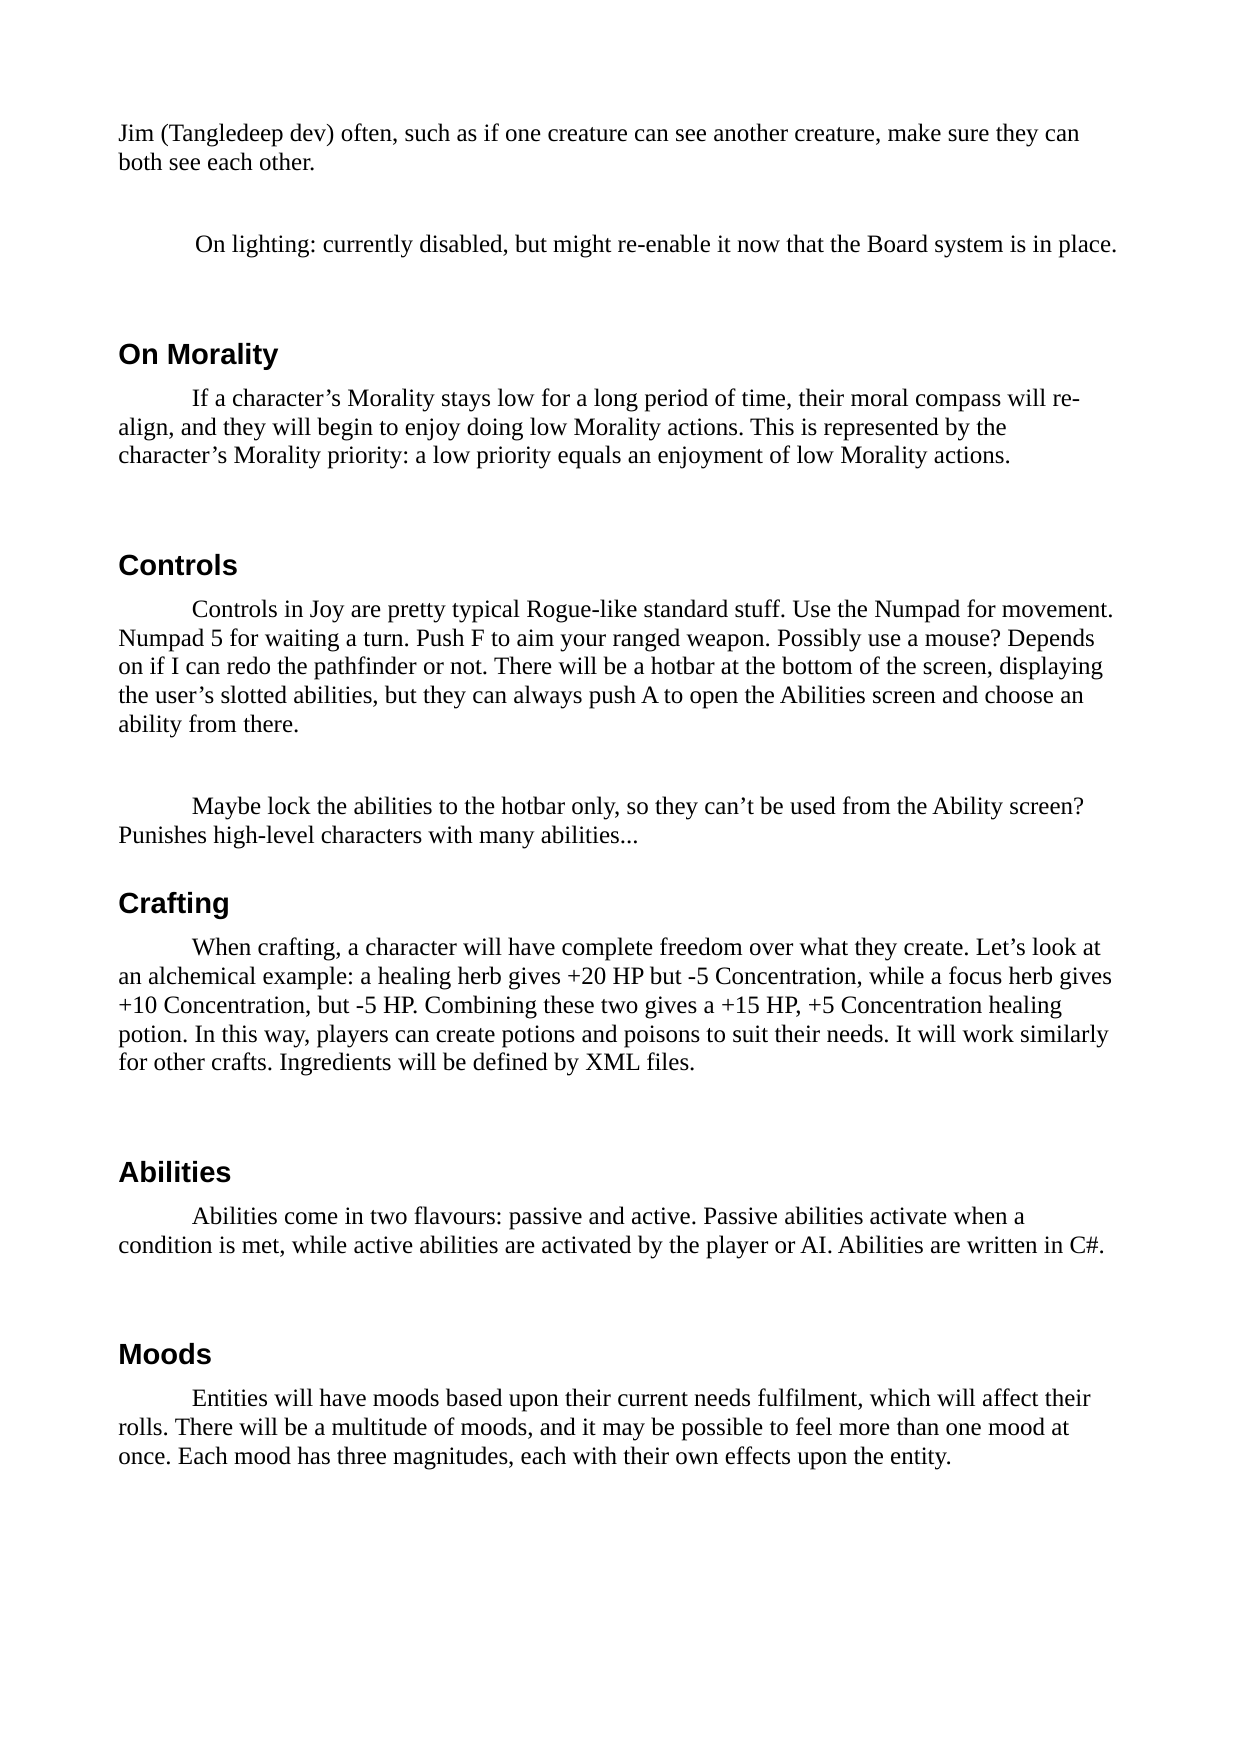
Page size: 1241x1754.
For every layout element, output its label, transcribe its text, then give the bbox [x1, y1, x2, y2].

text Jim (Tangledeep dev) often, such as if one creature can see another creature, make sure they can both see each other. [118, 118, 1122, 176]
text Controls in Joy are pretty typical Rogue-like standard stuff. Use the Numpad for movement. Numpad 5 for waiting a turn. Push F to aim your ranged weapon. Possibly use a mouse? Depends on if I can redo the pathfinder or not. There will be a hotbar at the bottom of the screen, displaying the user’s slotted abilities, but they can always push A to open the Abilities screen and choose an ability from there. [118, 594, 1122, 738]
subtitle Moods [118, 1337, 1122, 1371]
text Abilities come in two flavours: passive and active. Passive abilities activate when a condition is met, while active abilities are activated by the player or AI. Abilities are written in C#. [118, 1201, 1122, 1258]
text If a character’s Morality stays low for a long period of time, their moral compass will re-align, and they will begin to enjoy doing low Morality actions. This is represented by the character’s Morality priority: a low priority equals an enjoyment of low Morality actions. [118, 383, 1122, 469]
text Entities will have moods based upon their current needs fulfilment, which will affect their rolls. There will be a multitude of moods, and it may be possible to feel more than one mood at once. Each mood has three magnitudes, each with their own effects upon the entity. [118, 1383, 1122, 1469]
subtitle On Morality [118, 337, 1122, 370]
subtitle Controls [118, 548, 1122, 581]
text Maybe lock the abilities to the hotbar only, so they can’t be used from the Ability screen? Punishes high-level characters with many abilities... [118, 791, 1122, 849]
subtitle Abilities [118, 1155, 1122, 1188]
text On lighting: currently disabled, but might re-enable it now that the Board system is in place. [118, 229, 1122, 258]
subtitle Crafting [118, 886, 1122, 920]
text When crafting, a character will have complete freedom over what they create. Let’s look at an alchemical example: a healing herb gives +20 HP but -5 Concentration, while a focus herb gives +10 Concentration, but -5 HP. Combining these two gives a +15 HP, +5 Concentration healing potion. In this way, players can create potions and poisons to suit their needs. It will work similarly for other crafts. Ingredients will be defined by XML files. [118, 932, 1122, 1076]
